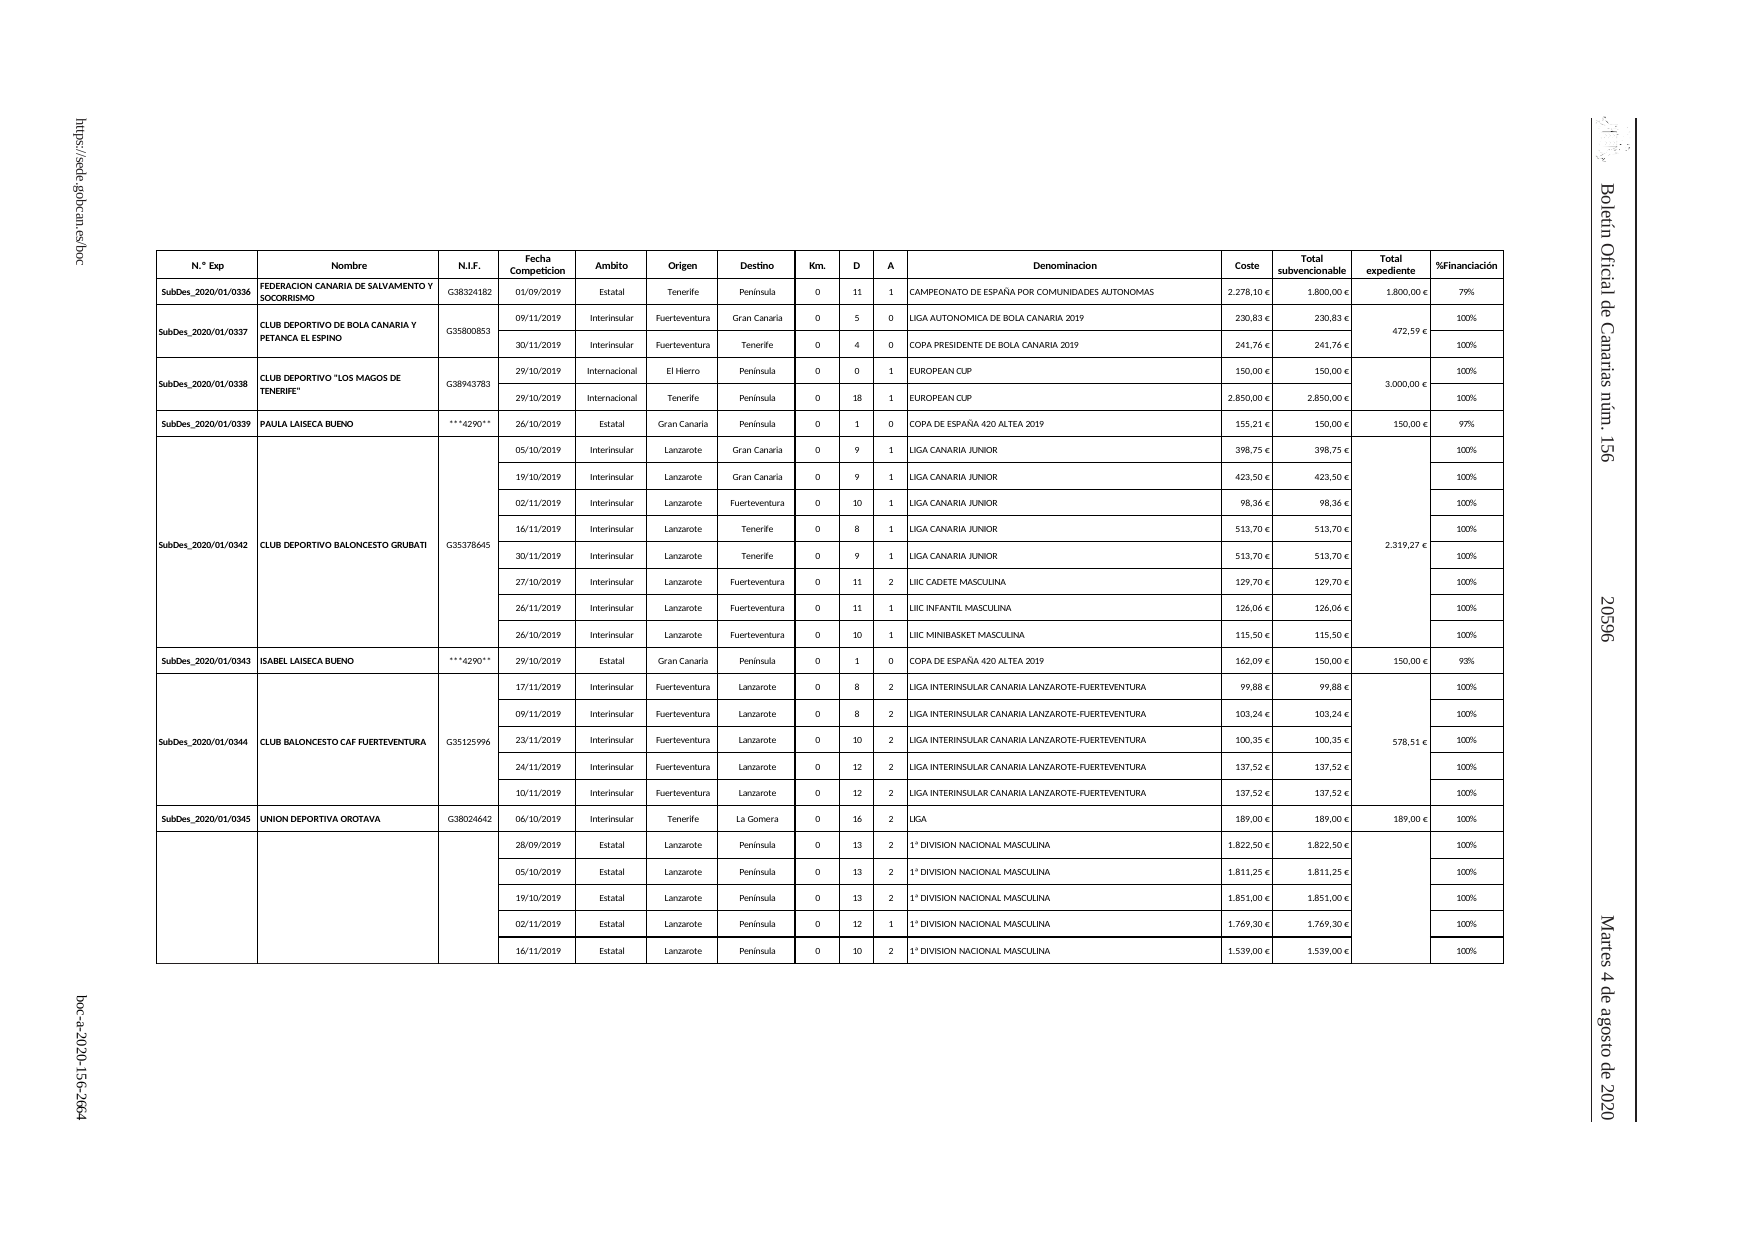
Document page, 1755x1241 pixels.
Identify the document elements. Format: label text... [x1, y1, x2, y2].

table_cell Península [718, 859, 794, 884]
table_cell 100% [1431, 885, 1503, 910]
table_cell 0 [840, 358, 873, 383]
table_cell SubDes_2020/01/0343 [157, 648, 257, 673]
table_cell G35378645 [439, 437, 498, 647]
table_cell 189,00 € [1273, 806, 1351, 831]
table_cell Interinsular [576, 542, 646, 568]
table_cell Península [718, 358, 794, 383]
table_cell 115,50 € [1273, 621, 1351, 647]
table_cell SubDes_2020/01/0339 [157, 411, 257, 436]
table_cell 100% [1431, 358, 1503, 383]
table_header N.º Exp [157, 251, 257, 278]
table_cell 1.800,00 € [1273, 279, 1351, 304]
table_cell 2 [874, 885, 907, 910]
table_cell Tenerife [647, 806, 717, 831]
table_cell 1.822,50 € [1222, 832, 1272, 857]
table_cell ISABEL LAISECA BUENO [258, 648, 438, 673]
table_cell 103,24 € [1222, 700, 1272, 726]
table_cell 1 [874, 595, 907, 620]
table_cell 10 [840, 621, 873, 647]
table_cell 0 [796, 516, 839, 541]
table_cell 578,51 € [1352, 674, 1430, 805]
table_cell Estatal [576, 938, 646, 963]
table_cell Gran Canaria [718, 437, 794, 462]
table_cell 26/10/2019 [499, 621, 575, 647]
table_cell Lanzarote [718, 727, 794, 752]
table_cell El Hierro [647, 358, 717, 383]
table_cell Gran Canaria [718, 305, 794, 330]
table_cell CAMPEONATO DE ESPAÑA POR COMUNIDADES AUTONOMAS [908, 279, 1221, 304]
table_cell 10/11/2019 [499, 780, 575, 805]
table_cell 155,21 € [1222, 411, 1272, 436]
table_cell 241,76 € [1273, 331, 1351, 357]
table_cell LIGA CANARIA JUNIOR [908, 516, 1221, 541]
table_cell 18 [840, 384, 873, 409]
table_cell 99,88 € [1222, 674, 1272, 699]
table_cell Interinsular [576, 463, 646, 488]
table_cell [439, 832, 498, 963]
table_cell 11 [840, 595, 873, 620]
table_cell Estatal [576, 885, 646, 910]
table_cell 1.851,00 € [1273, 885, 1351, 910]
table_cell 10 [840, 490, 873, 515]
table_cell 1.539,00 € [1222, 938, 1272, 963]
table_cell Península [718, 648, 794, 673]
table_cell Fuerteventura [718, 621, 794, 647]
table_cell Gran Canaria [647, 648, 717, 673]
table_cell 137,52 € [1273, 780, 1351, 805]
table_cell 5 [840, 305, 873, 330]
table_cell Lanzarote [647, 621, 717, 647]
table_cell 8 [840, 674, 873, 699]
table_cell Lanzarote [647, 595, 717, 620]
table_cell 05/10/2019 [499, 859, 575, 884]
table_cell Gran Canaria [647, 411, 717, 436]
table_cell 98,36 € [1222, 490, 1272, 515]
table_cell 2 [874, 674, 907, 699]
table_cell CLUB DEPORTIVO DE BOLA CANARIA Y PETANCA EL ESPINO [258, 305, 438, 357]
table_cell 126,06 € [1273, 595, 1351, 620]
table_cell Península [718, 279, 794, 304]
table_cell 0 [796, 463, 839, 488]
table_cell Fuerteventura [647, 727, 717, 752]
table_cell Península [718, 911, 794, 936]
table_cell 26/10/2019 [499, 411, 575, 436]
table_cell LIIC MINIBASKET MASCULINA [908, 621, 1221, 647]
table_cell Fuerteventura [647, 780, 717, 805]
table_cell Lanzarote [647, 437, 717, 462]
table_cell [157, 832, 257, 963]
table_header Km. [796, 251, 839, 278]
table_cell 513,70 € [1222, 516, 1272, 541]
table_cell 2.850,00 € [1273, 384, 1351, 409]
table_header %Financiación [1431, 251, 1503, 278]
table_cell 150,00 € [1222, 358, 1272, 383]
table_cell 398,75 € [1222, 437, 1272, 462]
table_cell 2.850,00 € [1222, 384, 1272, 409]
table_cell FEDERACION CANARIA DE SALVAMENTO Y SOCORRISMO [258, 279, 438, 304]
table_cell 513,70 € [1222, 542, 1272, 568]
table_cell Lanzarote [718, 674, 794, 699]
table_cell 0 [796, 305, 839, 330]
table_cell 9 [840, 437, 873, 462]
table_cell SubDes_2020/01/0344 [157, 674, 257, 805]
table_cell 0 [796, 674, 839, 699]
table_cell 09/11/2019 [499, 305, 575, 330]
table_cell La Gomera [718, 806, 794, 831]
text https://sede.gobcan.es/boc [73, 118, 90, 273]
table_cell 1 [874, 358, 907, 383]
table_cell Lanzarote [647, 885, 717, 910]
table_cell 100% [1431, 384, 1503, 409]
table_cell Interinsular [576, 700, 646, 726]
table_cell CLUB BALONCESTO CAF FUERTEVENTURA [258, 674, 438, 805]
table_cell 0 [796, 780, 839, 805]
table_cell LIGA CANARIA JUNIOR [908, 463, 1221, 488]
table_cell LIGA AUTONOMICA DE BOLA CANARIA 2019 [908, 305, 1221, 330]
table_cell 2 [874, 832, 907, 857]
table_cell Fuerteventura [718, 595, 794, 620]
table_cell 0 [796, 648, 839, 673]
table_cell 05/10/2019 [499, 437, 575, 462]
table_cell Tenerife [718, 516, 794, 541]
table_cell 100% [1431, 516, 1503, 541]
table_cell Estatal [576, 279, 646, 304]
table_cell 13 [840, 832, 873, 857]
table_cell 2 [874, 753, 907, 778]
table_cell Lanzarote [647, 490, 717, 515]
table_cell G38024642 [439, 806, 498, 831]
table_cell 1 [874, 463, 907, 488]
table_cell Tenerife [718, 331, 794, 357]
table_cell 0 [796, 859, 839, 884]
table_cell 0 [796, 569, 839, 594]
table_header Destino [718, 251, 794, 278]
table_cell Fuerteventura [647, 331, 717, 357]
table_cell Fuerteventura [647, 674, 717, 699]
table_cell G38324182 [439, 279, 498, 304]
table_cell 12 [840, 753, 873, 778]
table_cell 10 [840, 727, 873, 752]
table_cell 0 [796, 358, 839, 383]
table_cell 1 [840, 648, 873, 673]
table_cell 11 [840, 279, 873, 304]
table_cell 150,00 € [1352, 648, 1430, 673]
table_cell SubDes_2020/01/0345 [157, 806, 257, 831]
table_cell 1ª DIVISION NACIONAL MASCULINA [908, 885, 1221, 910]
table_cell [258, 832, 438, 963]
table_cell 100% [1431, 806, 1503, 831]
table_cell LIGA CANARIA JUNIOR [908, 542, 1221, 568]
table_cell 126,06 € [1222, 595, 1272, 620]
table_cell 06/10/2019 [499, 806, 575, 831]
table_cell 115,50 € [1222, 621, 1272, 647]
table_cell Interinsular [576, 806, 646, 831]
table_cell 100% [1431, 911, 1503, 936]
table_cell LIGA INTERINSULAR CANARIA LANZAROTE-FUERTEVENTURA [908, 753, 1221, 778]
table_header A [874, 251, 907, 278]
table_cell Península [718, 832, 794, 857]
table_cell Fuerteventura [647, 753, 717, 778]
table_cell Fuerteventura [647, 305, 717, 330]
table_cell 1 [874, 490, 907, 515]
table_cell Tenerife [647, 384, 717, 409]
table_cell ***4290** [439, 648, 498, 673]
table_cell 230,83 € [1273, 305, 1351, 330]
table_cell 27/10/2019 [499, 569, 575, 594]
table_cell 16/11/2019 [499, 938, 575, 963]
table_cell 1 [874, 279, 907, 304]
table_cell LIGA INTERINSULAR CANARIA LANZAROTE-FUERTEVENTURA [908, 780, 1221, 805]
table_cell 1.800,00 € [1352, 279, 1430, 304]
table_header Origen [647, 251, 717, 278]
text 20596 [1598, 597, 1618, 646]
table_cell 100% [1431, 621, 1503, 647]
table_cell Lanzarote [647, 463, 717, 488]
table_cell Interinsular [576, 727, 646, 752]
table_cell 0 [796, 832, 839, 857]
table_cell 189,00 € [1222, 806, 1272, 831]
table_cell Interinsular [576, 753, 646, 778]
table_cell LIGA CANARIA JUNIOR [908, 437, 1221, 462]
table_cell Estatal [576, 648, 646, 673]
table_header Nombre [258, 251, 438, 278]
table_cell 29/10/2019 [499, 358, 575, 383]
table_cell 2 [874, 938, 907, 963]
table_cell 3.000,00 € [1352, 358, 1430, 409]
table_cell COPA PRESIDENTE DE BOLA CANARIA 2019 [908, 331, 1221, 357]
table_cell 100% [1431, 305, 1503, 330]
table_cell 423,50 € [1222, 463, 1272, 488]
table_cell LIIC INFANTIL MASCULINA [908, 595, 1221, 620]
table_cell 99,88 € [1273, 674, 1351, 699]
table_cell 1.539,00 € [1273, 938, 1351, 963]
table_cell 0 [874, 305, 907, 330]
table_cell 230,83 € [1222, 305, 1272, 330]
table_cell 09/11/2019 [499, 700, 575, 726]
table_cell 100% [1431, 700, 1503, 726]
table_cell 150,00 € [1352, 411, 1430, 436]
table_cell 12 [840, 780, 873, 805]
table_cell 12 [840, 911, 873, 936]
table_cell 79% [1431, 279, 1503, 304]
table_cell Lanzarote [718, 780, 794, 805]
table_cell 2 [874, 727, 907, 752]
table_cell 150,00 € [1273, 358, 1351, 383]
table_cell 0 [796, 700, 839, 726]
table_cell 189,00 € [1352, 806, 1430, 831]
table_cell ***4290** [439, 411, 498, 436]
table_cell 01/09/2019 [499, 279, 575, 304]
table_cell SubDes_2020/01/0337 [157, 305, 257, 357]
table_cell Interinsular [576, 305, 646, 330]
table_cell Interinsular [576, 674, 646, 699]
table_cell LIGA INTERINSULAR CANARIA LANZAROTE-FUERTEVENTURA [908, 674, 1221, 699]
table_header Total subvencionable [1273, 251, 1351, 278]
table_cell G35125996 [439, 674, 498, 805]
table_cell 0 [796, 542, 839, 568]
table_cell 98,36 € [1273, 490, 1351, 515]
table_cell Gran Canaria [718, 463, 794, 488]
table_header N.I.F. [439, 251, 498, 278]
table_cell 100% [1431, 753, 1503, 778]
table_cell 100% [1431, 674, 1503, 699]
table_cell 0 [796, 411, 839, 436]
table_cell Internacional [576, 358, 646, 383]
table_cell Tenerife [647, 279, 717, 304]
table_cell 0 [796, 938, 839, 963]
table_cell SubDes_2020/01/0342 [157, 437, 257, 647]
table_cell 100% [1431, 437, 1503, 462]
table_cell 100% [1431, 490, 1503, 515]
table_cell 2.319,27 € [1352, 437, 1430, 647]
table_cell UNION DEPORTIVA OROTAVA [258, 806, 438, 831]
table_cell SubDes_2020/01/0338 [157, 358, 257, 409]
table_cell LIIC CADETE MASCULINA [908, 569, 1221, 594]
table_cell 100,35 € [1273, 727, 1351, 752]
table_cell PAULA LAISECA BUENO [258, 411, 438, 436]
table_cell SubDes_2020/01/0336 [157, 279, 257, 304]
table_cell Estatal [576, 859, 646, 884]
table_cell 0 [796, 331, 839, 357]
table_cell 0 [796, 911, 839, 936]
table_cell 0 [796, 806, 839, 831]
table_cell 02/11/2019 [499, 490, 575, 515]
table_cell 02/11/2019 [499, 911, 575, 936]
table_cell 30/11/2019 [499, 542, 575, 568]
table_cell 0 [796, 595, 839, 620]
table_cell COPA DE ESPAÑA 420 ALTEA 2019 [908, 648, 1221, 673]
table_cell LIGA INTERINSULAR CANARIA LANZAROTE-FUERTEVENTURA [908, 700, 1221, 726]
table_cell 100% [1431, 727, 1503, 752]
table_cell 2.278,10 € [1222, 279, 1272, 304]
table_header Ambito [576, 251, 646, 278]
table_cell 29/10/2019 [499, 648, 575, 673]
table_cell 10 [840, 938, 873, 963]
table_cell Fuerteventura [718, 569, 794, 594]
table_cell 137,52 € [1222, 753, 1272, 778]
table_cell 1.769,30 € [1222, 911, 1272, 936]
table_cell 150,00 € [1273, 411, 1351, 436]
table_cell CLUB DEPORTIVO "LOS MAGOS DE TENERIFE" [258, 358, 438, 409]
table_cell Lanzarote [647, 911, 717, 936]
table_cell LIGA CANARIA JUNIOR [908, 490, 1221, 515]
table_cell 1ª DIVISION NACIONAL MASCULINA [908, 911, 1221, 936]
table_cell 17/11/2019 [499, 674, 575, 699]
table_cell 103,24 € [1273, 700, 1351, 726]
table_cell 13 [840, 885, 873, 910]
table_cell 0 [796, 727, 839, 752]
table_cell EUROPEAN CUP [908, 358, 1221, 383]
table_cell Lanzarote [647, 859, 717, 884]
table_cell 0 [874, 648, 907, 673]
table_cell 30/11/2019 [499, 331, 575, 357]
table_cell Interinsular [576, 490, 646, 515]
table_cell 472,59 € [1352, 305, 1430, 357]
table_cell 2 [874, 700, 907, 726]
table_cell Península [718, 384, 794, 409]
table_cell Tenerife [718, 542, 794, 568]
table_cell 100% [1431, 463, 1503, 488]
table_cell COPA DE ESPAÑA 420 ALTEA 2019 [908, 411, 1221, 436]
table_cell Interinsular [576, 569, 646, 594]
table_header Total expediente [1352, 251, 1430, 278]
table_cell 100% [1431, 595, 1503, 620]
table_cell 29/10/2019 [499, 384, 575, 409]
table_cell Interinsular [576, 780, 646, 805]
table_cell 11 [840, 569, 873, 594]
table_cell Península [718, 885, 794, 910]
table_cell Lanzarote [718, 753, 794, 778]
table_cell 1ª DIVISION NACIONAL MASCULINA [908, 832, 1221, 857]
table_cell 1 [840, 411, 873, 436]
table_cell Lanzarote [647, 542, 717, 568]
text Martes 4 de agosto de 2020 [1598, 915, 1618, 1124]
table_cell 2 [874, 806, 907, 831]
table_cell Interinsular [576, 595, 646, 620]
table_cell 1ª DIVISION NACIONAL MASCULINA [908, 938, 1221, 963]
table_cell 1.811,25 € [1273, 859, 1351, 884]
table_cell Lanzarote [647, 938, 717, 963]
table_cell EUROPEAN CUP [908, 384, 1221, 409]
table_cell 0 [796, 384, 839, 409]
table_cell 0 [796, 621, 839, 647]
table_cell 0 [796, 490, 839, 515]
table_cell 150,00 € [1273, 648, 1351, 673]
table_cell Fuerteventura [718, 490, 794, 515]
table_cell 100% [1431, 859, 1503, 884]
table_cell 16/11/2019 [499, 516, 575, 541]
table_cell Interinsular [576, 621, 646, 647]
table_cell 100% [1431, 938, 1503, 963]
table_cell 1 [874, 621, 907, 647]
table_cell 1 [874, 911, 907, 936]
table_cell 1 [874, 516, 907, 541]
table_cell 423,50 € [1273, 463, 1351, 488]
table_cell G38943783 [439, 358, 498, 409]
table_cell 97% [1431, 411, 1503, 436]
table_cell 19/10/2019 [499, 885, 575, 910]
table_cell 241,76 € [1222, 331, 1272, 357]
table_cell 2 [874, 780, 907, 805]
table_cell 137,52 € [1273, 753, 1351, 778]
table_cell 19/10/2019 [499, 463, 575, 488]
table_cell 100% [1431, 780, 1503, 805]
table_cell Península [718, 411, 794, 436]
table_cell 8 [840, 516, 873, 541]
table_cell G35800853 [439, 305, 498, 357]
table_cell 100% [1431, 331, 1503, 357]
table_cell Fuerteventura [647, 700, 717, 726]
table_cell 100% [1431, 832, 1503, 857]
table_cell 513,70 € [1273, 542, 1351, 568]
table_cell 2 [874, 859, 907, 884]
table_cell 28/09/2019 [499, 832, 575, 857]
table_header Fecha Competicion [499, 251, 575, 278]
table_cell 0 [796, 885, 839, 910]
text Boletín Oficial de Canarias núm. 156 [1598, 183, 1618, 464]
table_cell 0 [874, 411, 907, 436]
table_cell Interinsular [576, 437, 646, 462]
table_cell 398,75 € [1273, 437, 1351, 462]
table_cell LIGA [908, 806, 1221, 831]
table_cell CLUB DEPORTIVO BALONCESTO GRUBATI [258, 437, 438, 647]
table_cell 100,35 € [1222, 727, 1272, 752]
table_cell 4 [840, 331, 873, 357]
table_cell Lanzarote [718, 700, 794, 726]
table_cell Península [718, 938, 794, 963]
table_cell 13 [840, 859, 873, 884]
table_cell 100% [1431, 542, 1503, 568]
table_cell Estatal [576, 832, 646, 857]
table_cell 23/11/2019 [499, 727, 575, 752]
table_cell [1352, 832, 1430, 963]
table_header D [840, 251, 873, 278]
table_cell 137,52 € [1222, 780, 1272, 805]
table_cell Interinsular [576, 516, 646, 541]
table_header Coste [1222, 251, 1272, 278]
table_cell 100% [1431, 569, 1503, 594]
table_cell 129,70 € [1222, 569, 1272, 594]
table_cell Interinsular [576, 331, 646, 357]
table_header Denominacion [908, 251, 1221, 278]
table_cell Estatal [576, 411, 646, 436]
text boc-a-2020-156-2664 [74, 995, 91, 1124]
table_cell 9 [840, 463, 873, 488]
table_cell Internacional [576, 384, 646, 409]
table_cell 1 [874, 437, 907, 462]
table_cell 26/11/2019 [499, 595, 575, 620]
table_cell 1.822,50 € [1273, 832, 1351, 857]
table_cell 9 [840, 542, 873, 568]
table_cell 1 [874, 384, 907, 409]
table_cell 1.851,00 € [1222, 885, 1272, 910]
table_cell 24/11/2019 [499, 753, 575, 778]
table_cell 16 [840, 806, 873, 831]
table_cell 1ª DIVISION NACIONAL MASCULINA [908, 859, 1221, 884]
table_cell Lanzarote [647, 569, 717, 594]
table_cell 0 [874, 331, 907, 357]
table_cell Estatal [576, 911, 646, 936]
table_cell Lanzarote [647, 832, 717, 857]
table_cell 0 [796, 753, 839, 778]
table_cell 0 [796, 279, 839, 304]
table_cell Lanzarote [647, 516, 717, 541]
table_cell 8 [840, 700, 873, 726]
table_cell LIGA INTERINSULAR CANARIA LANZAROTE-FUERTEVENTURA [908, 727, 1221, 752]
table_cell 93% [1431, 648, 1503, 673]
table_cell 1.769,30 € [1273, 911, 1351, 936]
table_cell 2 [874, 569, 907, 594]
table_cell 1 [874, 542, 907, 568]
table_cell 129,70 € [1273, 569, 1351, 594]
table_cell 1.811,25 € [1222, 859, 1272, 884]
table_cell 162,09 € [1222, 648, 1272, 673]
table_cell 0 [796, 437, 839, 462]
table_cell 513,70 € [1273, 516, 1351, 541]
